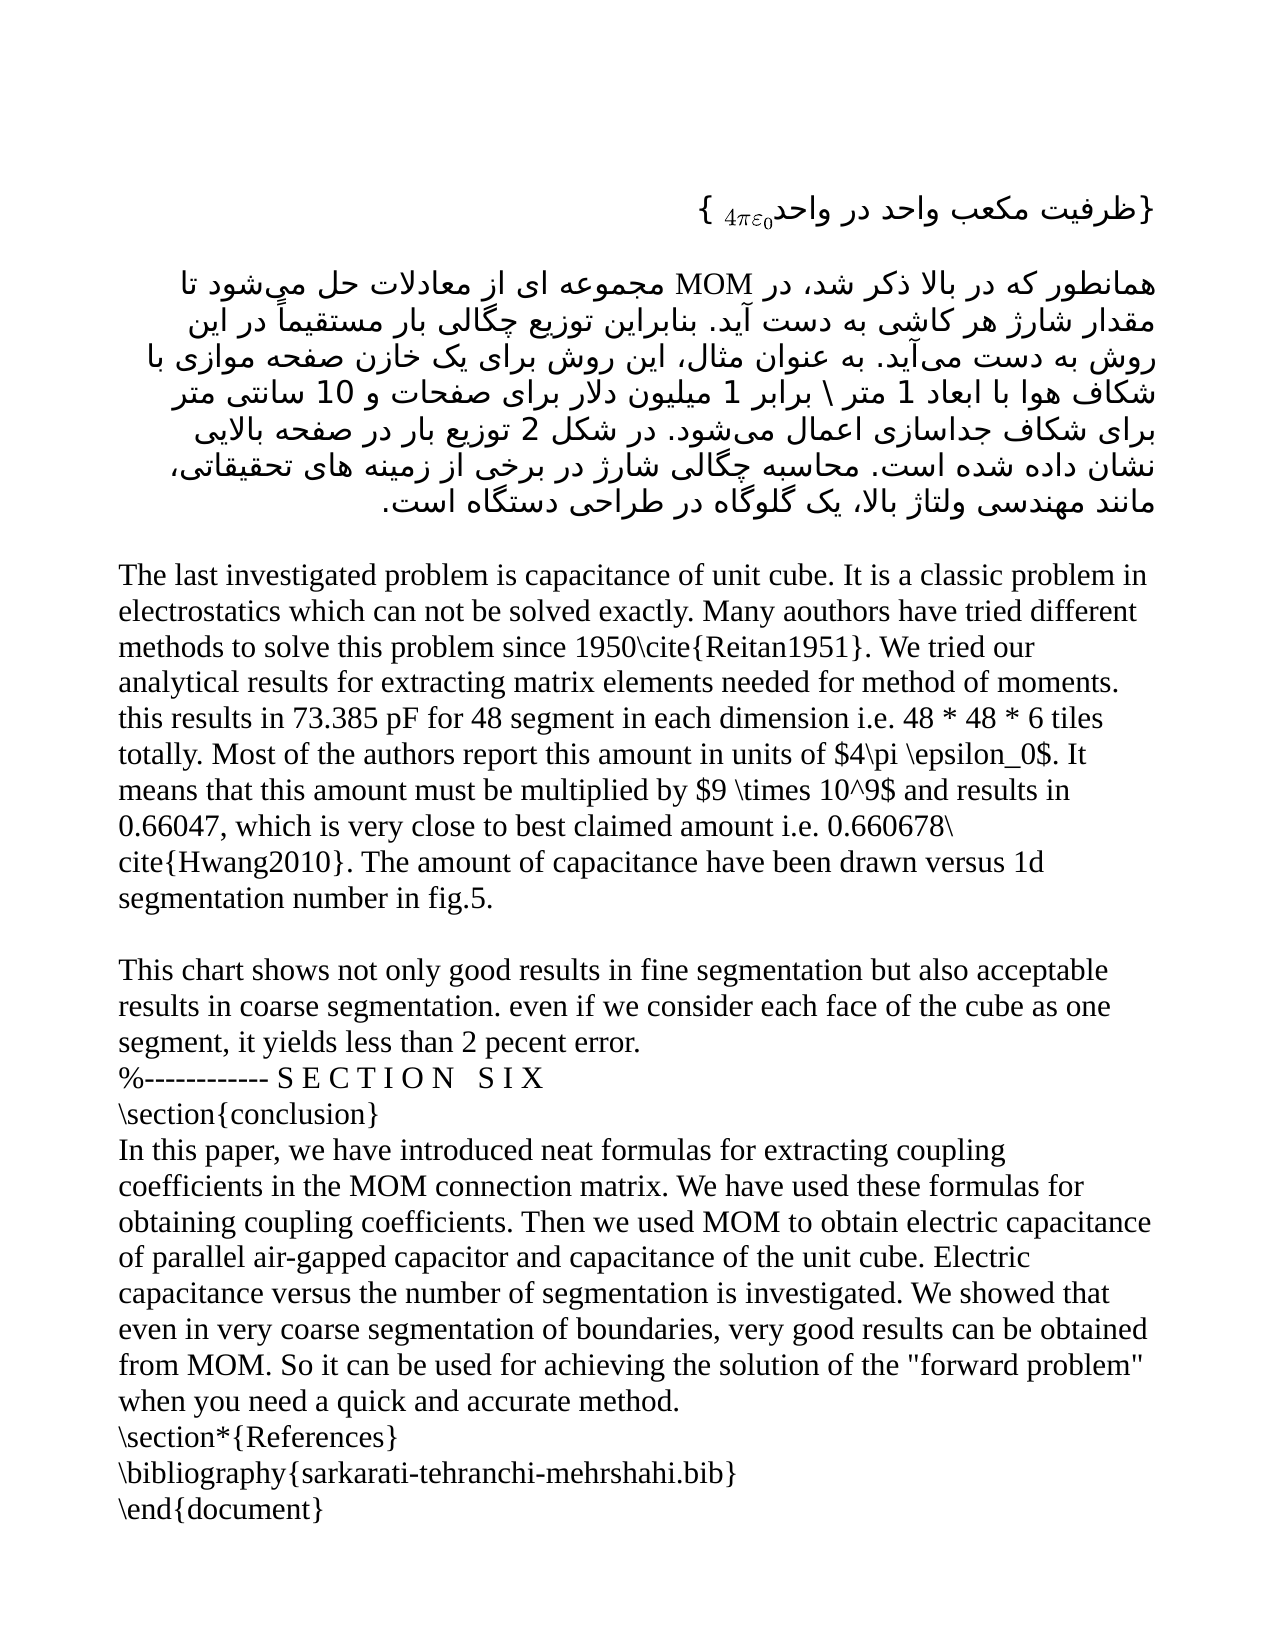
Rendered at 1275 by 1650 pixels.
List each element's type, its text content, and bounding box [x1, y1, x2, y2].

text \section{conclusion} [118, 1095, 1157, 1131]
text \section*{References} [118, 1418, 1157, 1454]
text {ظرفیت مکعب واحد در واحد } [118, 190, 1157, 229]
text \end{document} [118, 1490, 1157, 1526]
text همانطور که در بالا ذکر شد، در MOM مجموعه ای از معادلات حل می‌شود تا مقدار شارژ هر کاشی به دست آید. بنابراین توزیع چگالی بار مستقیماً در این روش به دست می‌آید. به عنوان مثال، این روش برای یک خازن صفحه موازی با شکاف هوا با ابعاد 1 متر \ برابر 1 میلیون دلار برای صفحات و 10 سانتی متر برای شکاف جداسازی اعمال می‌شود. در شکل 2 توزیع بار در صفحه بالایی نشان داده شده است. محاسبه چگالی شارژ در برخی از زمینه های تحقیقاتی، مانند مهندسی ولتاژ بالا، یک گلوگاه در طراحی دستگاه است. [118, 265, 1157, 520]
text This chart shows not only good results in fine segmentation but also acceptable results in coarse segmentation. even if we consider each face of the cube as one segment, it yields less than 2 pecent error. [118, 951, 1157, 1059]
text The last investigated problem is capacitance of unit cube. It is a classic problem in electrostatics which can not be solved exactly. Many aouthors have tried different methods to solve this problem since 1950\cite{Reitan1951}. We tried our analytical results for extracting matrix elements needed for method of moments. this results in 73.385 pF for 48 segment in each dimension i.e. 48 * 48 * 6 tiles totally. Most of the authors report this amount in units of $4\pi \epsilon_0$. It means that this amount must be multiplied by $9 \times 10^9$ and results in 0.66047, which is very close to best claimed amount i.e. 0.660678\cite{Hwang2010}. The amount of capacitance have been drawn versus 1d segmentation number in fig.5. [118, 556, 1157, 915]
text In this paper, we have introduced neat formulas for extracting coupling coefficients in the MOM connection matrix. We have used these formulas for obtaining coupling coefficients. Then we used MOM to obtain electric capacitance of parallel air-gapped capacitor and capacitance of the unit cube. Electric capacitance versus the number of segmentation is investigated. We showed that even in very coarse segmentation of boundaries, very good results can be obtained from MOM. So it can be used for achieving the solution of the "forward problem" when you need a quick and accurate method. [118, 1131, 1157, 1418]
text \bibliography{sarkarati-tehranchi-mehrshahi.bib} [118, 1454, 1157, 1490]
text %------------ S E C T I O N S I X [118, 1059, 1157, 1095]
